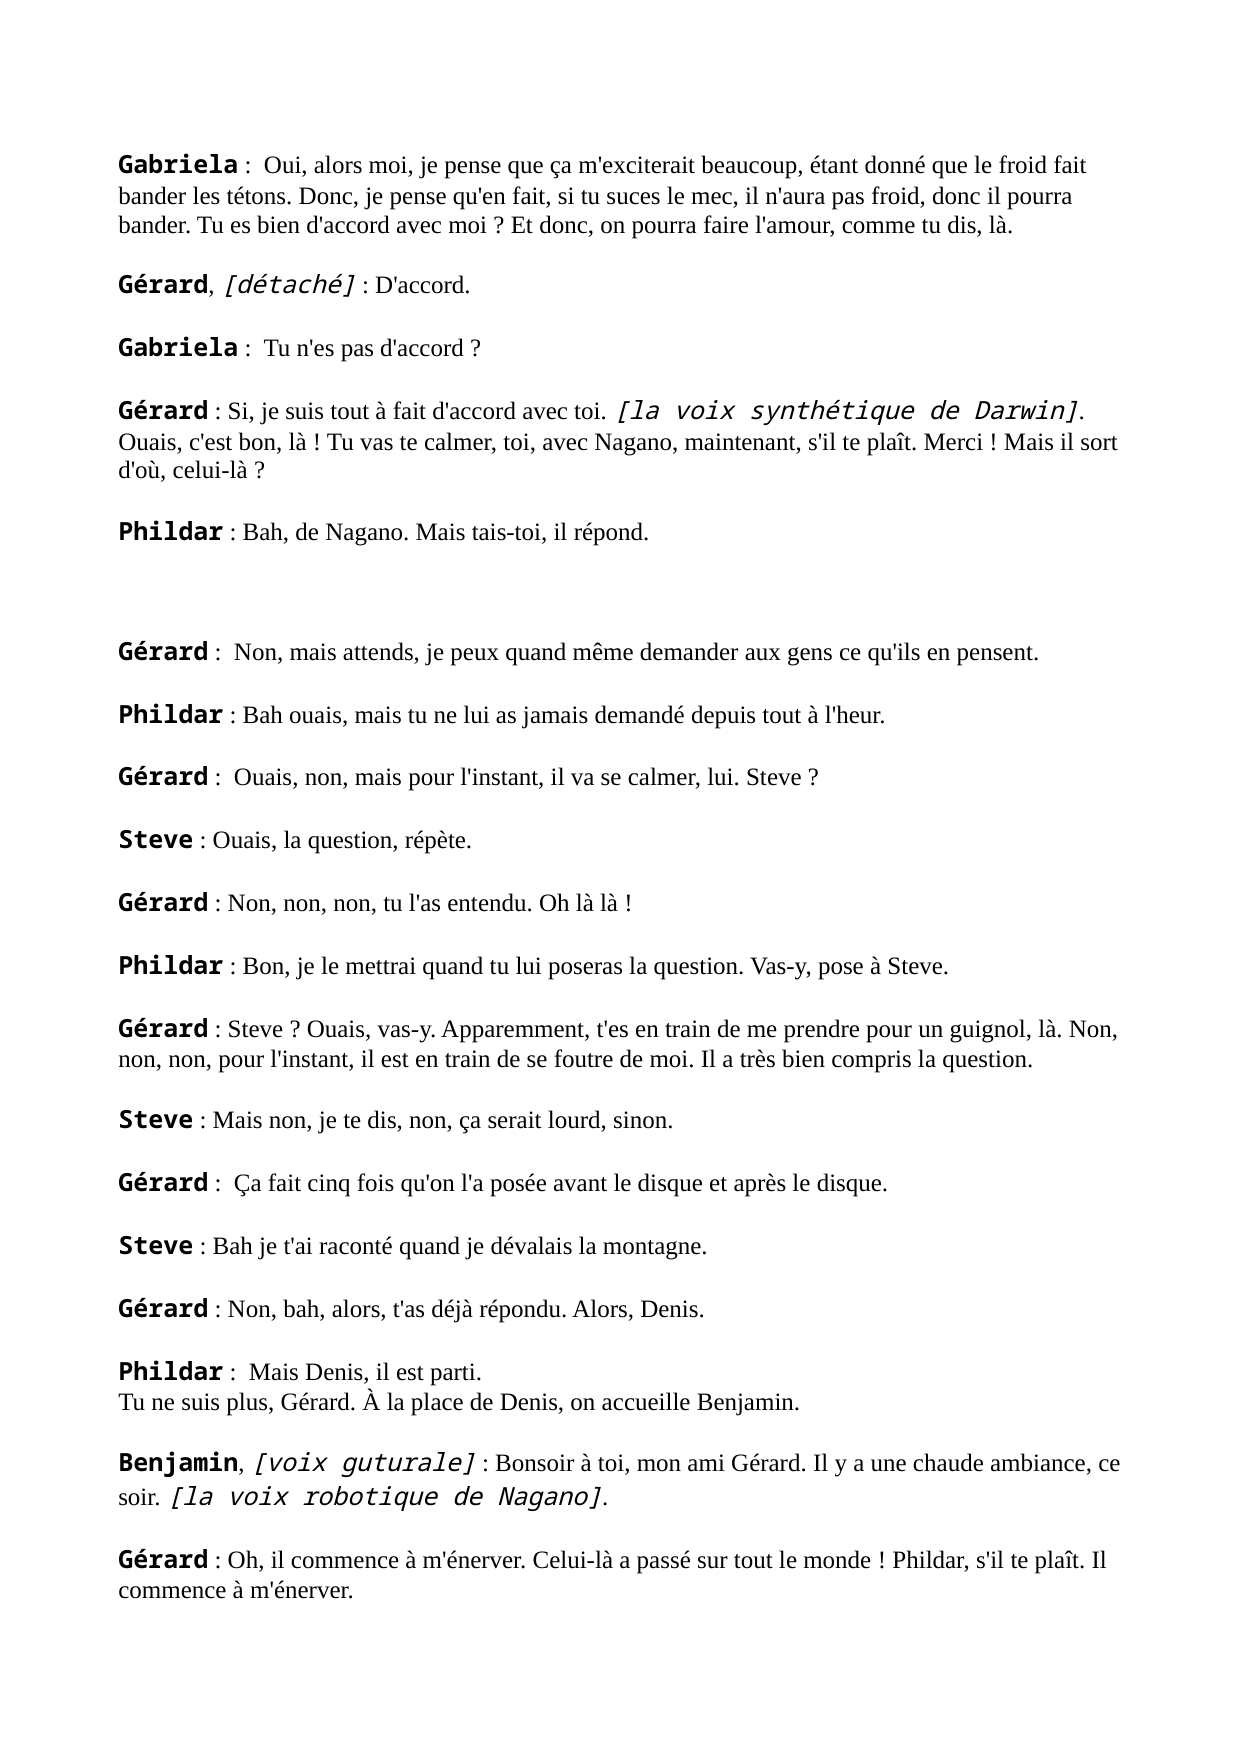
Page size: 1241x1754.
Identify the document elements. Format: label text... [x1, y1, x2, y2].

text Gérard : Ça fait cinq fois qu'on l'a posée avant le disque et après le disque. [118, 1165, 1122, 1199]
text Gérard : Non, non, non, tu l'as entendu. Oh là là ! [118, 885, 1122, 919]
text Gérard : Oh, il commence à m'énerver. Celui-là a passé sur tout le monde ! Phildar, s'il te plaît. Il commence à m'énerver. [118, 1542, 1122, 1604]
text Steve : Mais non, je te dis, non, ça serait lourd, sinon. [118, 1102, 1122, 1136]
text Steve : Bah je t'ai raconté quand je dévalais la montagne. [118, 1227, 1122, 1262]
text Gérard, [détaché] : D'accord. [118, 267, 1122, 301]
text Gérard : Ouais, non, mais pour l'instant, il va se calmer, lui. Steve ? [118, 759, 1122, 793]
text Gabriela : Tu n'es pas d'accord ? [118, 330, 1122, 364]
text Phildar : Bah ouais, mais tu ne lui as jamais demandé depuis tout à l'heur. [118, 696, 1122, 730]
text Benjamin, [voix guturale] : Bonsoir à toi, mon ami Gérard. Il y a une chaude ambiance, ce soir. [la voix robotique de Nagano]. [118, 1445, 1122, 1513]
text Tu ne suis plus, Gérard. À la place de Denis, on accueille Benjamin. [118, 1387, 1122, 1416]
text Gérard : Si, je suis tout à fait d'accord avec toi. [la voix synthétique de Darwin]. Ouais, c'est bon, là ! Tu vas te calmer, toi, avec Nagano, maintenant, s'il te plaît. Merci ! Mais il sort d'où, celui-là ? [118, 393, 1122, 484]
text Gérard : Non, mais attends, je peux quand même demander aux gens ce qu'ils en pensent. [118, 633, 1122, 667]
text Steve : Ouais, la question, répète. [118, 822, 1122, 856]
text Phildar : Mais Denis, il est parti. [118, 1353, 1122, 1387]
text Gabriela : Oui, alors moi, je pense que ça m'exciterait beaucoup, étant donné que le froid fait bander les tétons. Donc, je pense qu'en fait, si tu suces le mec, il n'aura pas froid, donc il pourra bander. Tu es bien d'accord avec moi ? Et donc, on pourra faire l'amour, comme tu dis, là. [118, 147, 1122, 238]
text Gérard : Steve ? Ouais, vas-y. Apparemment, t'es en train de me prendre pour un guignol, là. Non, non, non, pour l'instant, il est en train de se foutre de moi. Il a très bien compris la question. [118, 1010, 1122, 1073]
text Phildar : Bah, de Nagano. Mais tais-toi, il répond. [118, 513, 1122, 547]
text Phildar : Bon, je le mettrai quand tu lui poseras la question. Vas-y, pose à Steve. [118, 947, 1122, 982]
text Gérard : Non, bah, alors, t'as déjà répondu. Alors, Denis. [118, 1290, 1122, 1324]
